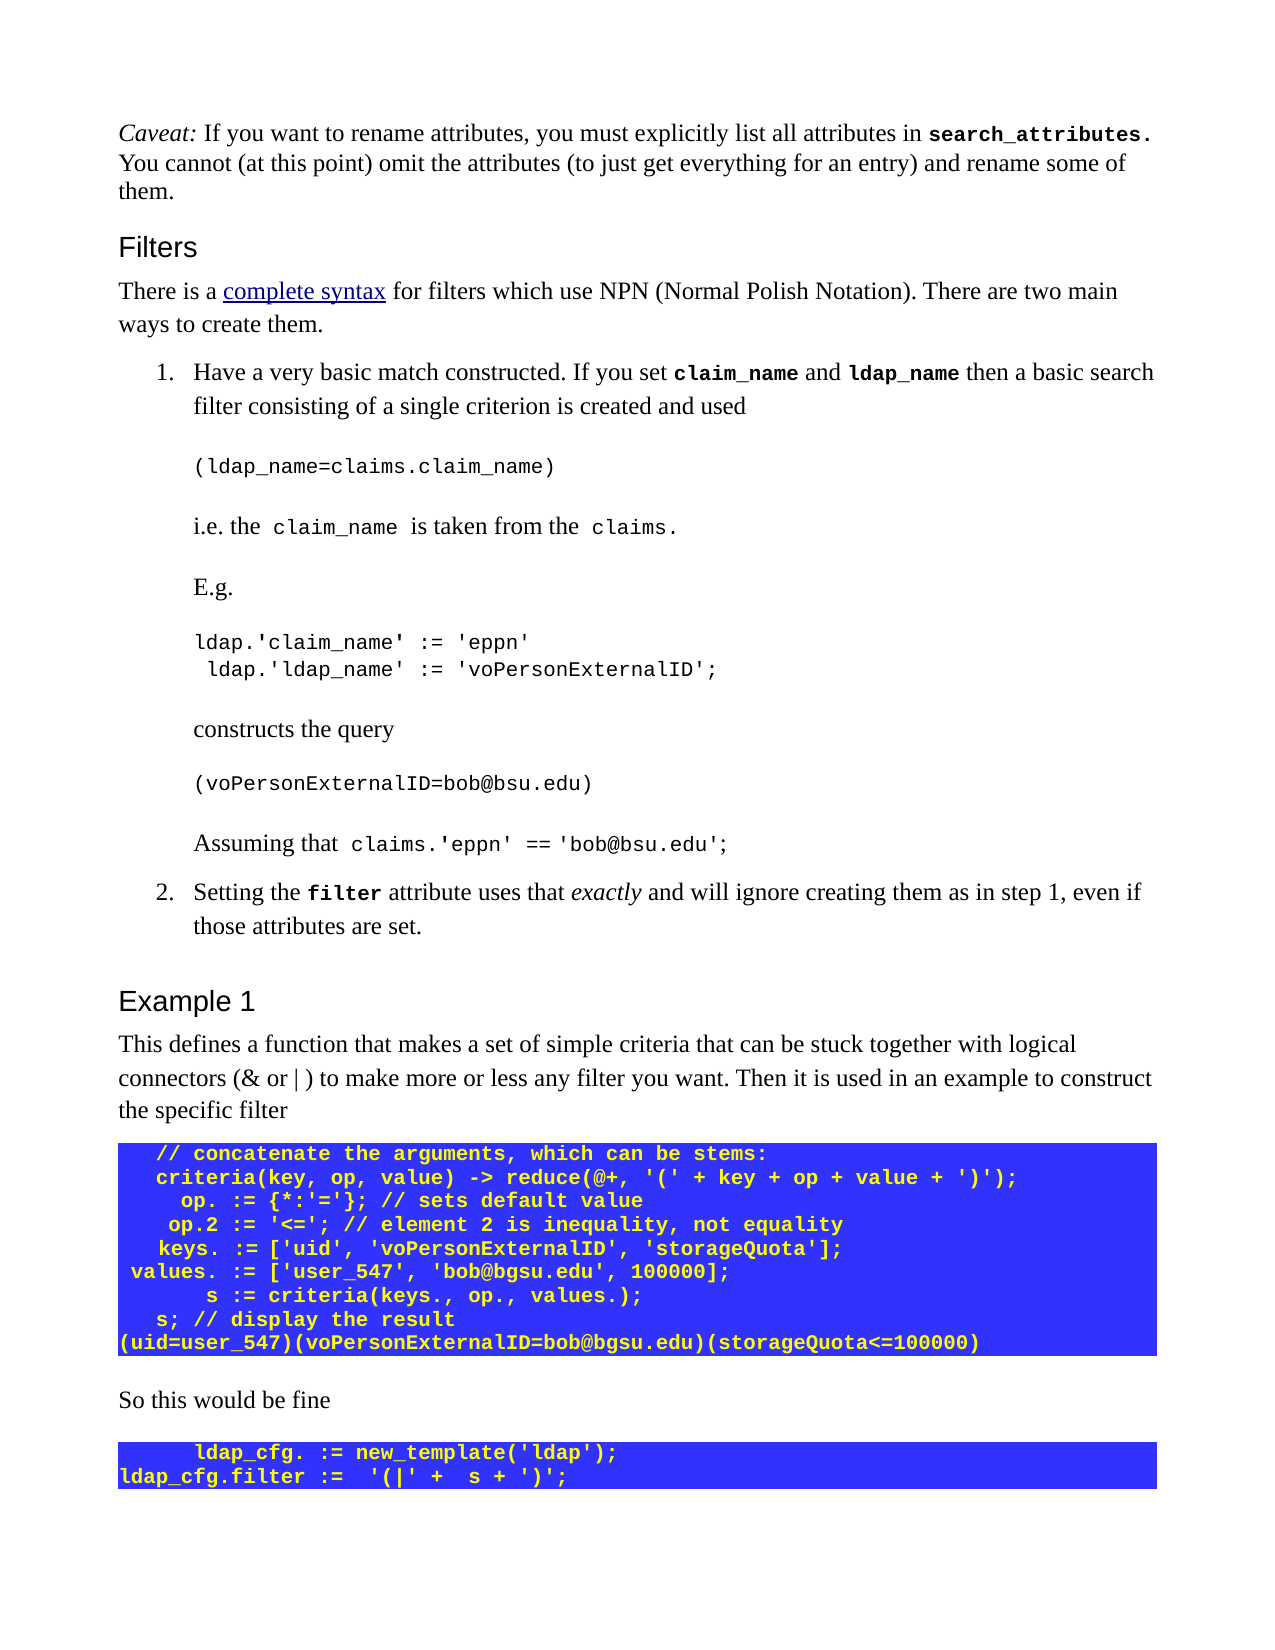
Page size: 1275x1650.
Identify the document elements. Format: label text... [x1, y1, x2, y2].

text values. := ['user_547', 'bob@bgsu.edu', 100000]; [118, 1261, 1157, 1285]
list Setting the filter attribute uses that exactly and will ignore creating them as in step 1, even if those attributes are set. [156, 877, 1157, 940]
text There is a complete syntax for filters which use NPN (Normal Polish Notation). There are two main ways to create them. [118, 276, 1157, 338]
text ldap_cfg. := new_template('ldap'); [118, 1442, 1157, 1466]
text This defines a function that makes a set of simple criteria that can be stuck together with logical connectors (& or | ) to make more or less any filter you want. Then it is used in an example to construct the specific filter [118, 1029, 1157, 1124]
text s := criteria(keys., op., values.); [118, 1285, 1157, 1309]
subtitle Example 1 [118, 983, 1157, 1017]
text // concatenate the arguments, which can be stems: [118, 1143, 1157, 1167]
text criteria(key, op, value) -> reduce(@+, '(' + key + op + value + ')'); [118, 1167, 1157, 1191]
text s; // display the result [118, 1309, 1157, 1332]
text op. := {*:'='}; // sets default value [118, 1191, 1157, 1214]
text So this would be fine [118, 1385, 1157, 1413]
subtitle Filters [118, 230, 1157, 264]
text (uid=user_547)(voPersonExternalID=bob@bgsu.edu)(storageQuota<=100000) [118, 1332, 1157, 1356]
text keys. := ['uid', 'voPersonExternalID', 'storageQuota']; [118, 1238, 1157, 1261]
text Caveat: If you want to rename attributes, you must explicitly list all attributes in search_attributes. You cannot (at this point) omit the attributes (to just get everything for an entry) and rename some of them. [118, 118, 1157, 205]
text op.2 := '<='; // element 2 is inequality, not equality [118, 1214, 1157, 1238]
text ldap_cfg.filter := '(|' + s + ')'; [118, 1466, 1157, 1489]
list Have a very basic match constructed. If you set claim_name and ldap_name then a basic search filter consisting of a single criterion is created and used (ldap_name=claims.claim_name) i.e. the claim_name is taken from the claims. E.g. ldap.'claim_name' := 'eppn' ldap.'ldap_name' := 'voPersonExternalID'; constructs the query (voPersonExternalID=bob@bsu.edu) Assuming that claims.'eppn' == 'bob@bsu.edu'; [156, 357, 1157, 858]
